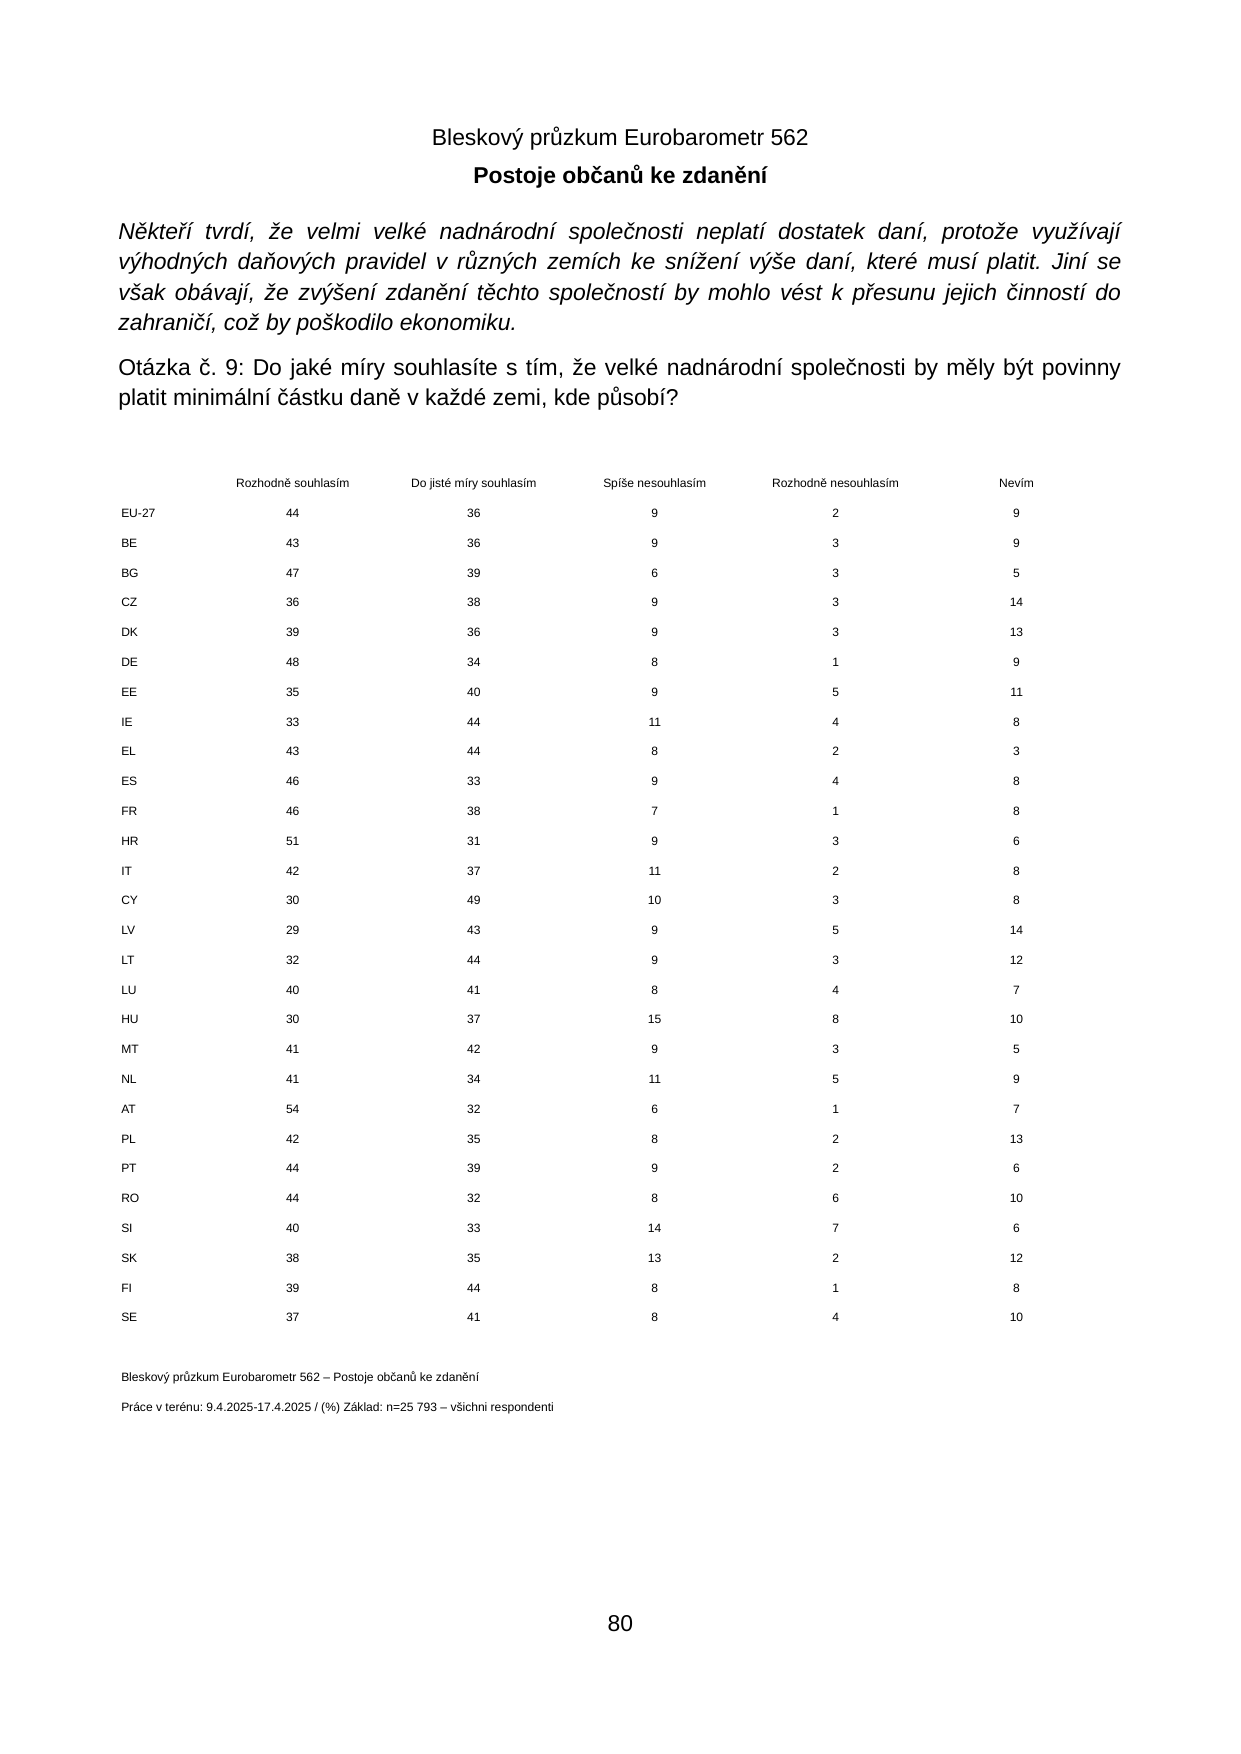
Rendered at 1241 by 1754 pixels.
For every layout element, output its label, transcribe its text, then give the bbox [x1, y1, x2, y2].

table_cell 8 [564, 1129, 745, 1158]
table_cell 47 [202, 563, 383, 592]
table_cell 41 [383, 1308, 564, 1337]
table_cell 37 [202, 1308, 383, 1337]
table_cell 39 [383, 563, 564, 592]
table_cell NL [118, 1069, 202, 1099]
table_cell 33 [383, 771, 564, 801]
table_cell 5 [745, 682, 926, 712]
table_cell 10 [564, 890, 745, 920]
table_cell [564, 1337, 745, 1367]
table_cell 3 [745, 890, 926, 920]
table_cell 30 [202, 1010, 383, 1039]
table_header Rozhodně nesouhlasím [745, 473, 926, 503]
table_cell PT [118, 1159, 202, 1188]
text Někteří tvrdí, že velmi velké nadnárodní společnosti neplatí dostatek daní, protože využívají výhodných daňových pravidel v různých zemích ke snížení výše daní, které musí platit. Jiní se však obávají, že zvýšení zdanění těchto společností by mohlo vést k přesunu jejich činností do zahraničí, což by poškodilo ekonomiku. [118, 218, 1122, 335]
table_cell MT [118, 1039, 202, 1069]
table_cell 3 [745, 950, 926, 980]
table_cell HR [118, 831, 202, 861]
table_cell 5 [745, 920, 926, 950]
table_cell [383, 1337, 564, 1367]
table_cell 36 [383, 622, 564, 652]
table_cell 42 [202, 1129, 383, 1158]
table_cell SI [118, 1218, 202, 1248]
table_cell 44 [202, 503, 383, 533]
table_cell 46 [202, 801, 383, 831]
table_cell 38 [383, 801, 564, 831]
table_cell 5 [745, 1069, 926, 1099]
table_cell 9 [564, 771, 745, 801]
table_cell 44 [383, 712, 564, 741]
table_cell 4 [745, 980, 926, 1009]
table_cell 8 [745, 1010, 926, 1039]
table_cell 14 [926, 593, 1107, 622]
table_cell IE [118, 712, 202, 741]
table_cell LT [118, 950, 202, 980]
table_cell 43 [383, 920, 564, 950]
table_cell DE [118, 652, 202, 682]
table_cell 1 [745, 652, 926, 682]
table_cell 2 [745, 503, 926, 533]
table_cell 32 [383, 1188, 564, 1218]
table_cell 9 [926, 533, 1107, 563]
table_cell 13 [926, 622, 1107, 652]
table_cell 8 [564, 980, 745, 1009]
table_cell 41 [202, 1039, 383, 1069]
table_cell 44 [383, 950, 564, 980]
table_cell 39 [383, 1159, 564, 1188]
table_cell 44 [383, 1278, 564, 1307]
table_cell 8 [564, 741, 745, 771]
table_cell 40 [202, 1218, 383, 1248]
table_cell 32 [383, 1099, 564, 1129]
table_cell 44 [202, 1188, 383, 1218]
table_cell [202, 1337, 383, 1367]
table_cell CZ [118, 593, 202, 622]
table_cell 2 [745, 1248, 926, 1278]
table_cell 8 [564, 1308, 745, 1337]
table_cell 44 [202, 1159, 383, 1188]
table_cell 40 [202, 980, 383, 1009]
table_cell 39 [202, 622, 383, 652]
table_cell RO [118, 1188, 202, 1218]
table_cell 13 [564, 1248, 745, 1278]
table_cell 9 [564, 682, 745, 712]
table_cell 2 [745, 861, 926, 890]
table_cell 7 [745, 1218, 926, 1248]
table_cell LV [118, 920, 202, 950]
table_cell AT [118, 1099, 202, 1129]
table_cell CY [118, 890, 202, 920]
table_cell 35 [202, 682, 383, 712]
table_cell 8 [564, 1278, 745, 1307]
table_cell 3 [745, 593, 926, 622]
table_cell 3 [745, 622, 926, 652]
table_cell 3 [745, 533, 926, 563]
table_cell 2 [745, 741, 926, 771]
table_cell 10 [926, 1308, 1107, 1337]
table_cell 14 [926, 920, 1107, 950]
table_cell 46 [202, 771, 383, 801]
table_cell 38 [202, 1248, 383, 1278]
table_cell 42 [202, 861, 383, 890]
table_cell 4 [745, 771, 926, 801]
table_cell [118, 1337, 202, 1367]
table_cell 2 [745, 1159, 926, 1188]
table_cell 30 [202, 890, 383, 920]
table_cell 44 [383, 741, 564, 771]
table_cell 9 [926, 1069, 1107, 1099]
table_cell Bleskový průzkum Eurobarometr 562 – Postoje občanů ke zdanění [118, 1367, 1107, 1397]
table_cell 10 [926, 1188, 1107, 1218]
table_cell 42 [383, 1039, 564, 1069]
table_cell 3 [745, 831, 926, 861]
table_cell 43 [202, 533, 383, 563]
table_cell 6 [564, 563, 745, 592]
table_cell 11 [926, 682, 1107, 712]
table_cell 3 [926, 741, 1107, 771]
table_cell 14 [564, 1218, 745, 1248]
table_cell EE [118, 682, 202, 712]
table_cell 9 [564, 622, 745, 652]
table_header [118, 473, 202, 503]
table_cell 43 [202, 741, 383, 771]
table_cell 8 [926, 771, 1107, 801]
table_cell 6 [564, 1099, 745, 1129]
table_cell 36 [202, 593, 383, 622]
table_cell 2 [745, 1129, 926, 1158]
table_cell 8 [564, 1188, 745, 1218]
table_cell 8 [564, 652, 745, 682]
table_cell 6 [926, 1218, 1107, 1248]
table_cell 54 [202, 1099, 383, 1129]
table_cell Práce v terénu: 9.4.2025-17.4.2025 / (%) Základ: n=25 793 – všichni respondenti [118, 1397, 1107, 1427]
table_cell 39 [202, 1278, 383, 1307]
table_cell 9 [564, 503, 745, 533]
table_cell 6 [926, 1159, 1107, 1188]
table_cell 4 [745, 1308, 926, 1337]
table_cell 9 [564, 593, 745, 622]
table_cell 37 [383, 1010, 564, 1039]
table_cell 3 [745, 563, 926, 592]
table_cell SK [118, 1248, 202, 1278]
table_cell 9 [564, 1039, 745, 1069]
table_cell 7 [926, 1099, 1107, 1129]
table_cell 41 [202, 1069, 383, 1099]
table_cell 7 [564, 801, 745, 831]
table_header Rozhodně souhlasím [202, 473, 383, 503]
table_cell 41 [383, 980, 564, 1009]
table_cell 15 [564, 1010, 745, 1039]
table_cell [926, 1337, 1107, 1367]
table_cell 1 [745, 801, 926, 831]
table_cell EU-27 [118, 503, 202, 533]
table_cell 9 [564, 1159, 745, 1188]
table_cell 1 [745, 1099, 926, 1129]
table_cell 40 [383, 682, 564, 712]
table_cell 8 [926, 801, 1107, 831]
table_cell FI [118, 1278, 202, 1307]
table_cell 38 [383, 593, 564, 622]
table_cell FR [118, 801, 202, 831]
table_cell 8 [926, 1278, 1107, 1307]
table_cell 34 [383, 652, 564, 682]
table_header Spíše nesouhlasím [564, 473, 745, 503]
table_cell 35 [383, 1129, 564, 1158]
table_cell 10 [926, 1010, 1107, 1039]
table_cell 33 [383, 1218, 564, 1248]
table_cell PL [118, 1129, 202, 1158]
table_cell 49 [383, 890, 564, 920]
table_cell 5 [926, 563, 1107, 592]
table_cell 6 [745, 1188, 926, 1218]
table_cell EL [118, 741, 202, 771]
table_cell 9 [564, 950, 745, 980]
table_cell 11 [564, 861, 745, 890]
table_cell 48 [202, 652, 383, 682]
table_cell 6 [926, 831, 1107, 861]
table_cell LU [118, 980, 202, 1009]
table_cell 29 [202, 920, 383, 950]
table_cell 12 [926, 950, 1107, 980]
table_cell 9 [926, 652, 1107, 682]
text Otázka č. 9: Do jaké míry souhlasíte s tím, že velké nadnárodní společnosti by měly být povinny platit minimální částku daně v každé zemi, kde působí? [118, 353, 1122, 410]
table_cell 32 [202, 950, 383, 980]
table_cell 12 [926, 1248, 1107, 1278]
table_cell 11 [564, 1069, 745, 1099]
table_cell 35 [383, 1248, 564, 1278]
table_cell 5 [926, 1039, 1107, 1069]
table_header Do jisté míry souhlasím [383, 473, 564, 503]
table_cell 36 [383, 503, 564, 533]
table_cell 8 [926, 712, 1107, 741]
table_cell 37 [383, 861, 564, 890]
table_cell 11 [564, 712, 745, 741]
table_header Nevím [926, 473, 1107, 503]
table_cell BE [118, 533, 202, 563]
table_cell 9 [564, 533, 745, 563]
table_cell [745, 1337, 926, 1367]
table_cell DK [118, 622, 202, 652]
table_cell 7 [926, 980, 1107, 1009]
table_cell 31 [383, 831, 564, 861]
table_cell 8 [926, 861, 1107, 890]
table_cell SE [118, 1308, 202, 1337]
table_cell 3 [745, 1039, 926, 1069]
table_cell BG [118, 563, 202, 592]
table_cell 34 [383, 1069, 564, 1099]
table_cell 51 [202, 831, 383, 861]
table_cell 4 [745, 712, 926, 741]
table_cell HU [118, 1010, 202, 1039]
table_cell IT [118, 861, 202, 890]
table_cell 8 [926, 890, 1107, 920]
table_cell 9 [564, 831, 745, 861]
table_cell 33 [202, 712, 383, 741]
table_cell 13 [926, 1129, 1107, 1158]
table_cell 1 [745, 1278, 926, 1307]
table_cell 9 [564, 920, 745, 950]
table_cell 36 [383, 533, 564, 563]
table_cell 9 [926, 503, 1107, 533]
table_cell ES [118, 771, 202, 801]
